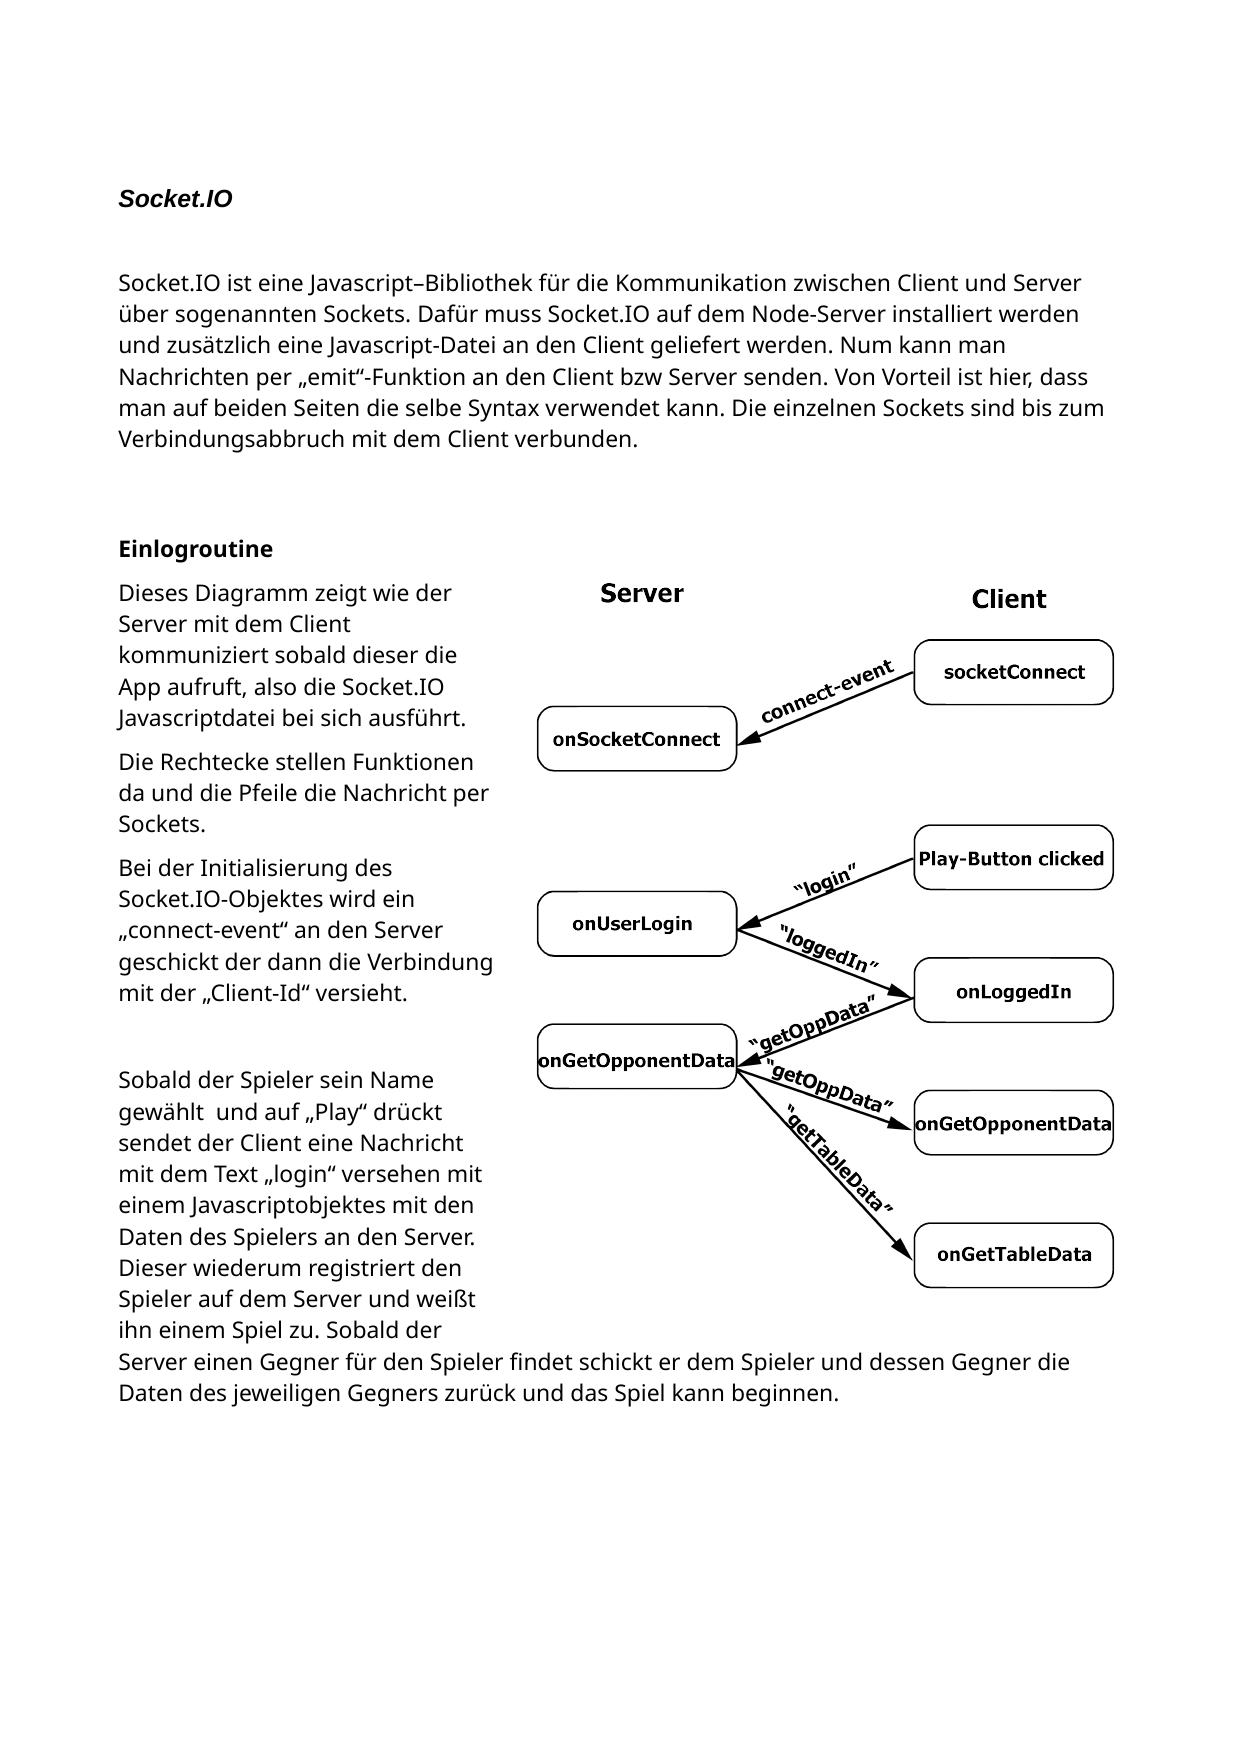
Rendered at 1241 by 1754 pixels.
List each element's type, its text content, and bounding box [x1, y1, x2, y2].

subtitle Sobald der Spieler sein Name gewählt und auf „Play“ drückt sendet der Client eine Nachricht mit dem Text „login“ versehen mit einem Javascriptobjektes mit den Daten des Spielers an den Server. Dieser wiederum registriert den Spieler auf dem Server und weißt ihn einem Spiel zu. Sobald der Server einen Gegner für den Spieler findet schickt er dem Spieler und dessen Gegner die Daten des jeweiligen Gegners zurück und das Spiel kann beginnen. [118, 1064, 1122, 1408]
subtitle Dieses Diagramm zeigt wie der Server mit dem Client kommuniziert sobald dieser die App aufruft, also die Socket.IO Javascriptdatei bei sich ausführt. [118, 577, 527, 733]
subtitle Die Rechtecke stellen Funktionen da und die Pfeile die Nachricht per Sockets. [118, 745, 527, 839]
text Socket.IO ist eine Javascript–Bibliothek für die Kommunikation zwischen Client und Server über sogenannten Sockets. Dafür muss Socket.IO auf dem Node-Server installiert werden und zusätzlich eine Javascript-Datei an den Client geliefert werden. Num kann man Nachrichten per „emit“-Funktion an den Client bzw Server senden. Von Vorteil ist hier, dass man auf beiden Seiten die selbe Syntax verwendet kann. Die einzelnen Sockets sind bis zum Verbindungsabbruch mit dem Client verbunden. [118, 267, 1122, 454]
picture [527, 576, 1122, 1297]
subtitle Bei der Initialisierung des Socket.IO-Objektes wird ein „connect-event“ an den Server geschickt der dann die Verbindung mit der „Client-Id“ versieht. [118, 852, 527, 1008]
subtitle Socket.IO [118, 184, 1122, 213]
subtitle Einlogroutine [118, 533, 1122, 564]
